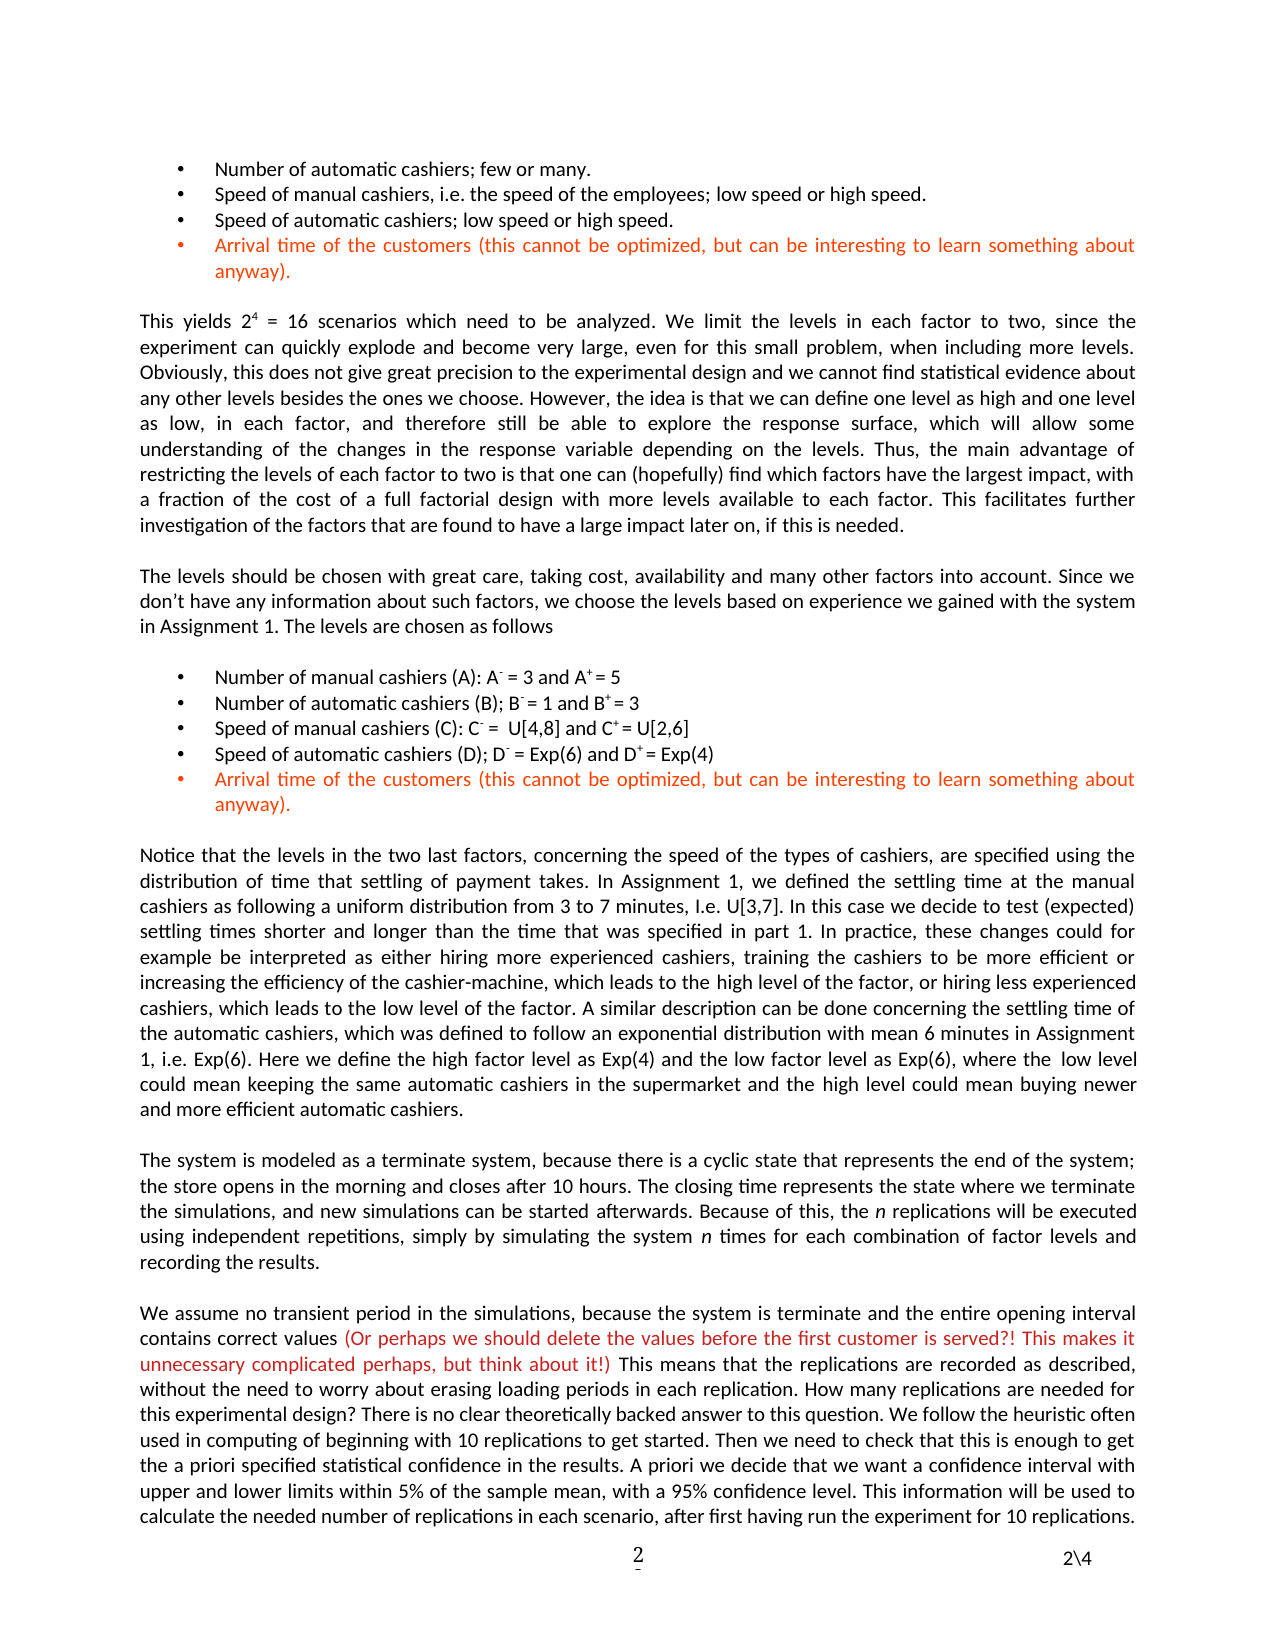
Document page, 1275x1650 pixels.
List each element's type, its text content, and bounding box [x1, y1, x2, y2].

text We assume no transient period in the simulations, because the system is terminate and the entire opening interval contains correct values (Or perhaps we should delete the values before the first customer is served?! This makes it unnecessary complicated perhaps, but think about it!) This means that the replications are recorded as described, without the need to worry about erasing loading periods in each replication. How many replications are needed for this experimental design? There is no clear theoretically backed answer to this question. We follow the heuristic often used in computing of beginning with 10 replications to get started. Then we need to check that this is enough to get the a priori specified statistical confidence in the results. A priori we decide that we want a confidence interval with upper and lower limits within 5% of the sample mean, with a 95% confidence level. This information will be used to calculate the needed number of replications in each scenario, after first having run the experiment for 10 replications. [139, 1300, 1137, 1529]
list Number of manual cashiers (A): A- = 3 and A+ = 5 [177, 664, 1137, 690]
list Speed of automatic cashiers (D); D- = Exp(6) and D+ = Exp(4) [177, 741, 1137, 766]
list Arrival time of the customers (this cannot be optimized, but can be interesting to learn something about anyway). [177, 766, 1137, 817]
text Notice that the levels in the two last factors, concerning the speed of the types of cashiers, are specified using the distribution of time that settling of payment takes. In Assignment 1, we defined the settling time at the manual cashiers as following a uniform distribution from 3 to 7 minutes, I.e. U[3,7]. In this case we decide to test (expected) settling times shorter and longer than the time that was specified in part 1. In practice, these changes could for example be interpreted as either hiring more experienced cashiers, training the cashiers to be more efficient or increasing the efficiency of the cashier-machine, which leads to the high level of the factor, or hiring less experienced cashiers, which leads to the low level of the factor. A similar description can be done concerning the settling time of the automatic cashiers, which was defined to follow an exponential distribution with mean 6 minutes in Assignment 1, i.e. Exp(6). Here we define the high factor level as Exp(4) and the low factor level as Exp(6), where the low level could mean keeping the same automatic cashiers in the supermarket and the high level could mean buying newer and more efficient automatic cashiers. [139, 842, 1137, 1122]
text The levels should be chosen with great care, taking cost, availability and many other factors into account. Since we don’t have any information about such factors, we choose the levels based on experience we gained with the system in Assignment 1. The levels are chosen as follows [139, 563, 1137, 639]
list Number of automatic cashiers; few or many. [177, 156, 1137, 182]
list Speed of automatic cashiers; low speed or high speed. [177, 207, 1137, 232]
text The system is modeled as a terminate system, because there is a cyclic state that represents the end of the system; the store opens in the morning and closes after 10 hours. The closing time represents the state where we terminate the simulations, and new simulations can be started afterwards. Because of this, the n replications will be executed using independent repetitions, simply by simulating the system n times for each combination of factor levels and recording the results. [139, 1147, 1137, 1274]
list Arrival time of the customers (this cannot be optimized, but can be interesting to learn something about anyway). [177, 232, 1137, 283]
text This yields 24 = 16 scenarios which need to be analyzed. We limit the levels in each factor to two, since the experiment can quickly explode and become very large, even for this small problem, when including more levels. Obviously, this does not give great precision to the experimental design and we cannot find statistical evidence about any other levels besides the ones we choose. However, the idea is that we can define one level as high and one level as low, in each factor, and therefore still be able to explore the response surface, which will allow some understanding of the changes in the response variable depending on the levels. Thus, the main advantage of restricting the levels of each factor to two is that one can (hopefully) find which factors have the largest impact, with a fraction of the cost of a full factorial design with more levels available to each factor. This facilitates further investigation of the factors that are found to have a large impact later on, if this is needed. [139, 309, 1137, 537]
list Speed of manual cashiers, i.e. the speed of the employees; low speed or high speed. [177, 182, 1137, 207]
list Speed of manual cashiers (C): C- = U[4,8] and C+ = U[2,6] [177, 715, 1137, 741]
list Number of automatic cashiers (B); B- = 1 and B+ = 3 [177, 690, 1137, 715]
